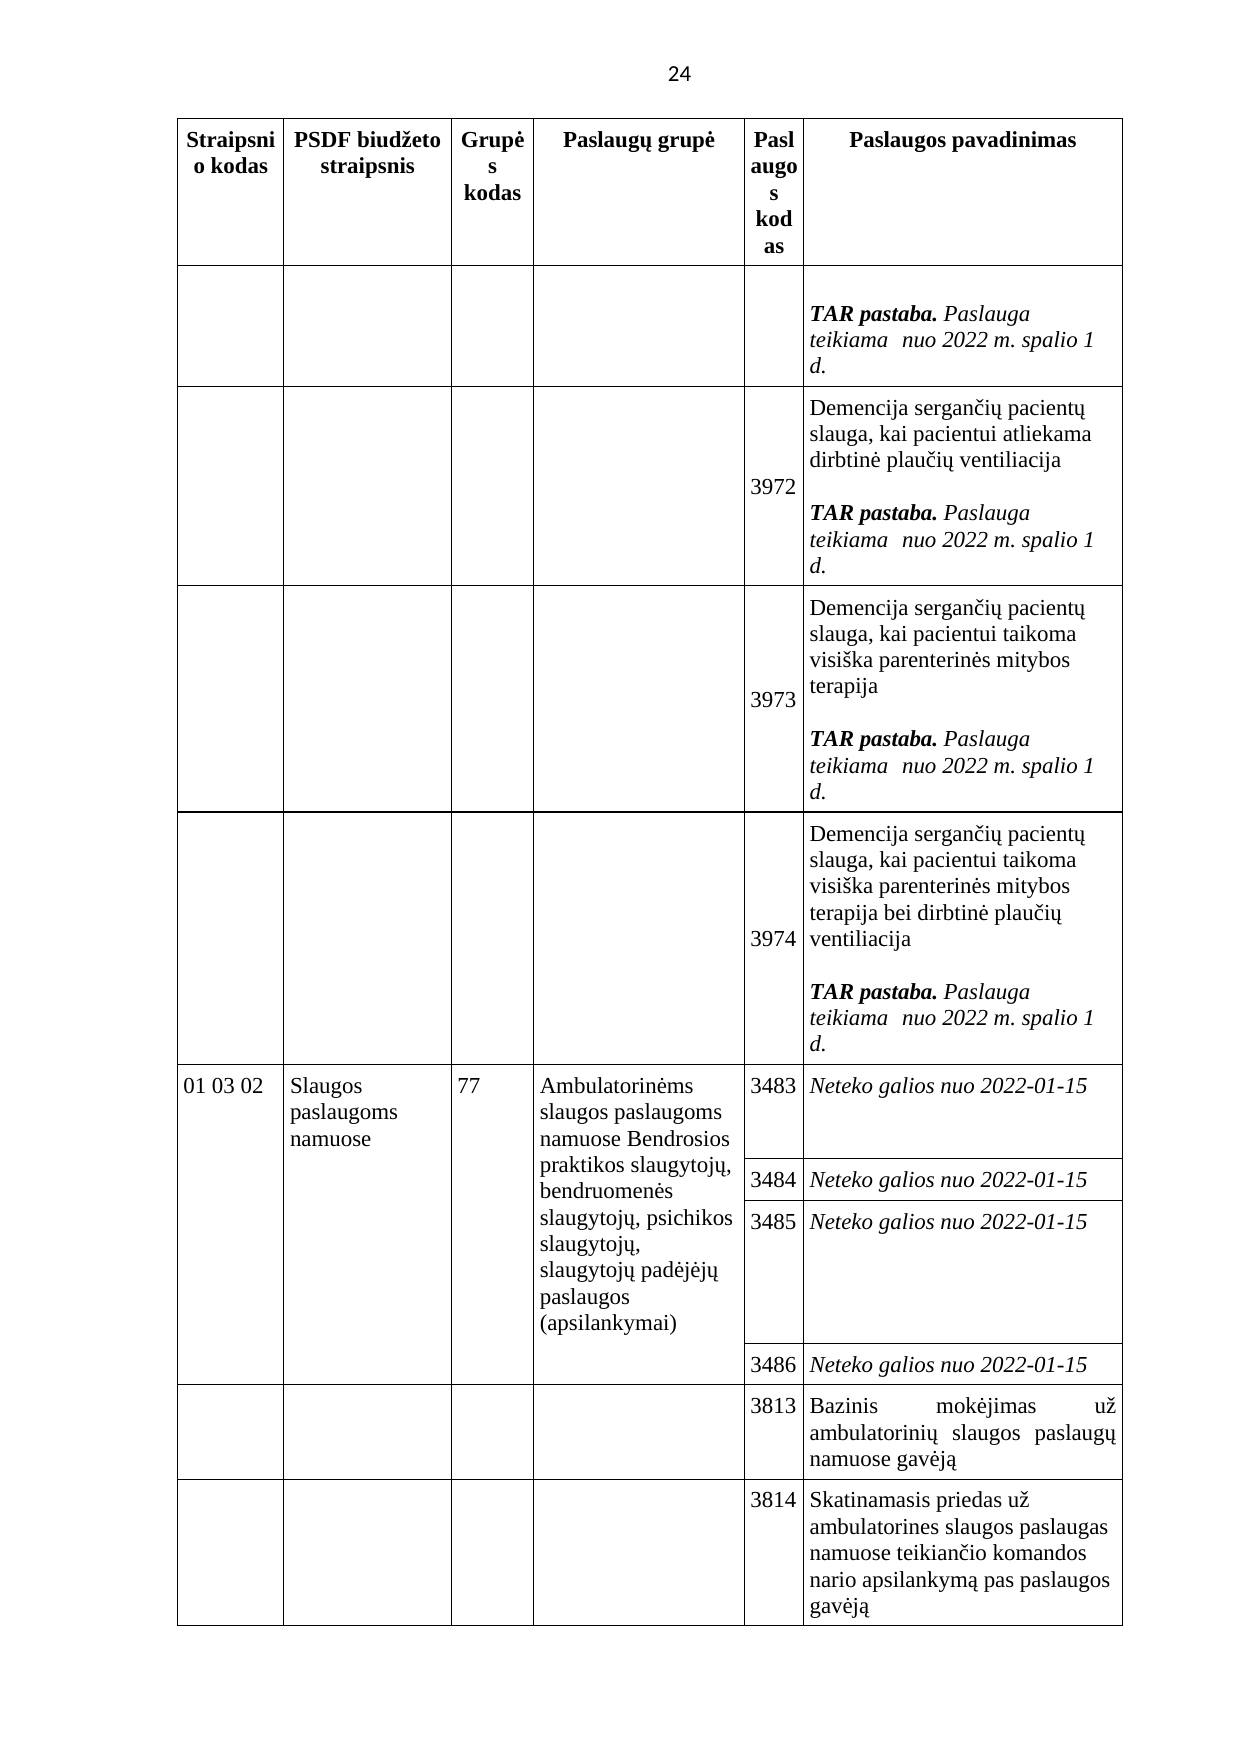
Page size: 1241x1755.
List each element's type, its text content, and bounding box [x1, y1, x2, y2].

table_cell [284, 1343, 451, 1384]
table_cell [178, 1480, 283, 1625]
table_cell Ambulatorinėms slaugos paslaugoms namuose Bendrosios praktikos slaugytojų, bendruomenės slaugytojų, psichikos slaugytojų, slaugytojų padėjėjų paslaugos (apsilankymai) [534, 1065, 744, 1343]
table_cell 3486 [745, 1344, 803, 1384]
table_cell TAR pastaba. Paslauga teikiama nuo 2022 m. spalio 1 d. [804, 266, 1122, 386]
table_cell [284, 1200, 451, 1343]
table_cell 01 03 02 [178, 1065, 283, 1158]
table_cell [284, 586, 451, 811]
table_cell [452, 1158, 533, 1200]
table_cell 3972 [745, 387, 803, 585]
table_cell 3974 [745, 813, 803, 1064]
table_cell [452, 586, 533, 811]
table_cell Neteko galios nuo 2022-01-15 [804, 1159, 1122, 1200]
table_cell [284, 1480, 451, 1625]
table_cell Skatinamasis priedas už ambulatorines slaugos paslaugas namuose teikiančio komandos nario apsilankymą pas paslaugos gavėją [804, 1480, 1122, 1625]
table_header PSDF biudžeto straipsnis [284, 119, 451, 265]
table_header Paslaugos pavadinimas [804, 119, 1122, 265]
table_cell [284, 1385, 451, 1478]
table_cell Neteko galios nuo 2022-01-15 [804, 1344, 1122, 1384]
table_cell Demencija sergančių pacientų slauga, kai pacientui taikoma visiška parenterinės mitybos terapija bei dirbtinė plaučių ventiliacija TAR pastaba. Paslauga teikiama nuo 2022 m. spalio 1 d. [804, 813, 1122, 1064]
table_header Paslaugos kodas [745, 119, 803, 265]
table_cell [178, 1385, 283, 1478]
table_cell [178, 266, 283, 386]
table_cell [178, 1343, 283, 1384]
table_header Straipsnio kodas [178, 119, 283, 265]
table_cell [284, 813, 451, 1064]
table_cell [745, 266, 803, 386]
table_cell Demencija sergančių pacientų slauga, kai pacientui atliekama dirbtinė plaučių ventiliacija TAR pastaba. Paslauga teikiama nuo 2022 m. spalio 1 d. [804, 387, 1122, 585]
table_cell [178, 1200, 283, 1343]
table_cell Neteko galios nuo 2022-01-15 [804, 1065, 1122, 1158]
table_cell 3485 [745, 1201, 803, 1343]
table_header Grupės kodas [452, 119, 533, 265]
table_cell [452, 1343, 533, 1384]
table_cell Bazinis mokėjimas už ambulatorinių slaugos paslaugų namuose gavėją [804, 1385, 1122, 1478]
table_header Paslaugų grupė [534, 119, 744, 265]
table_cell [534, 586, 744, 811]
table_cell 3973 [745, 586, 803, 811]
table_cell 3483 [745, 1065, 803, 1158]
table_cell [452, 266, 533, 386]
table_cell Slaugos paslaugoms namuose [284, 1065, 451, 1158]
table_cell [178, 1158, 283, 1200]
table_cell [452, 1200, 533, 1343]
table_cell [284, 1158, 451, 1200]
table_cell [452, 813, 533, 1064]
table_cell [534, 387, 744, 585]
table_cell [178, 387, 283, 585]
table_cell Demencija sergančių pacientų slauga, kai pacientui taikoma visiška parenterinės mitybos terapija TAR pastaba. Paslauga teikiama nuo 2022 m. spalio 1 d. [804, 586, 1122, 811]
table_cell [452, 1385, 533, 1478]
table_cell 77 [452, 1065, 533, 1158]
table_cell [534, 1480, 744, 1625]
table_cell 3813 [745, 1385, 803, 1478]
table_cell Neteko galios nuo 2022-01-15 [804, 1201, 1122, 1343]
table_cell [284, 266, 451, 386]
table_cell [178, 813, 283, 1064]
table_cell [534, 813, 744, 1064]
table_cell 3484 [745, 1159, 803, 1200]
table_cell [534, 1343, 744, 1384]
table_cell [178, 586, 283, 811]
table_cell 3814 [745, 1480, 803, 1625]
table_cell [452, 387, 533, 585]
table_cell [452, 1480, 533, 1625]
table_cell [284, 387, 451, 585]
table_cell [534, 266, 744, 386]
table_cell [534, 1385, 744, 1478]
